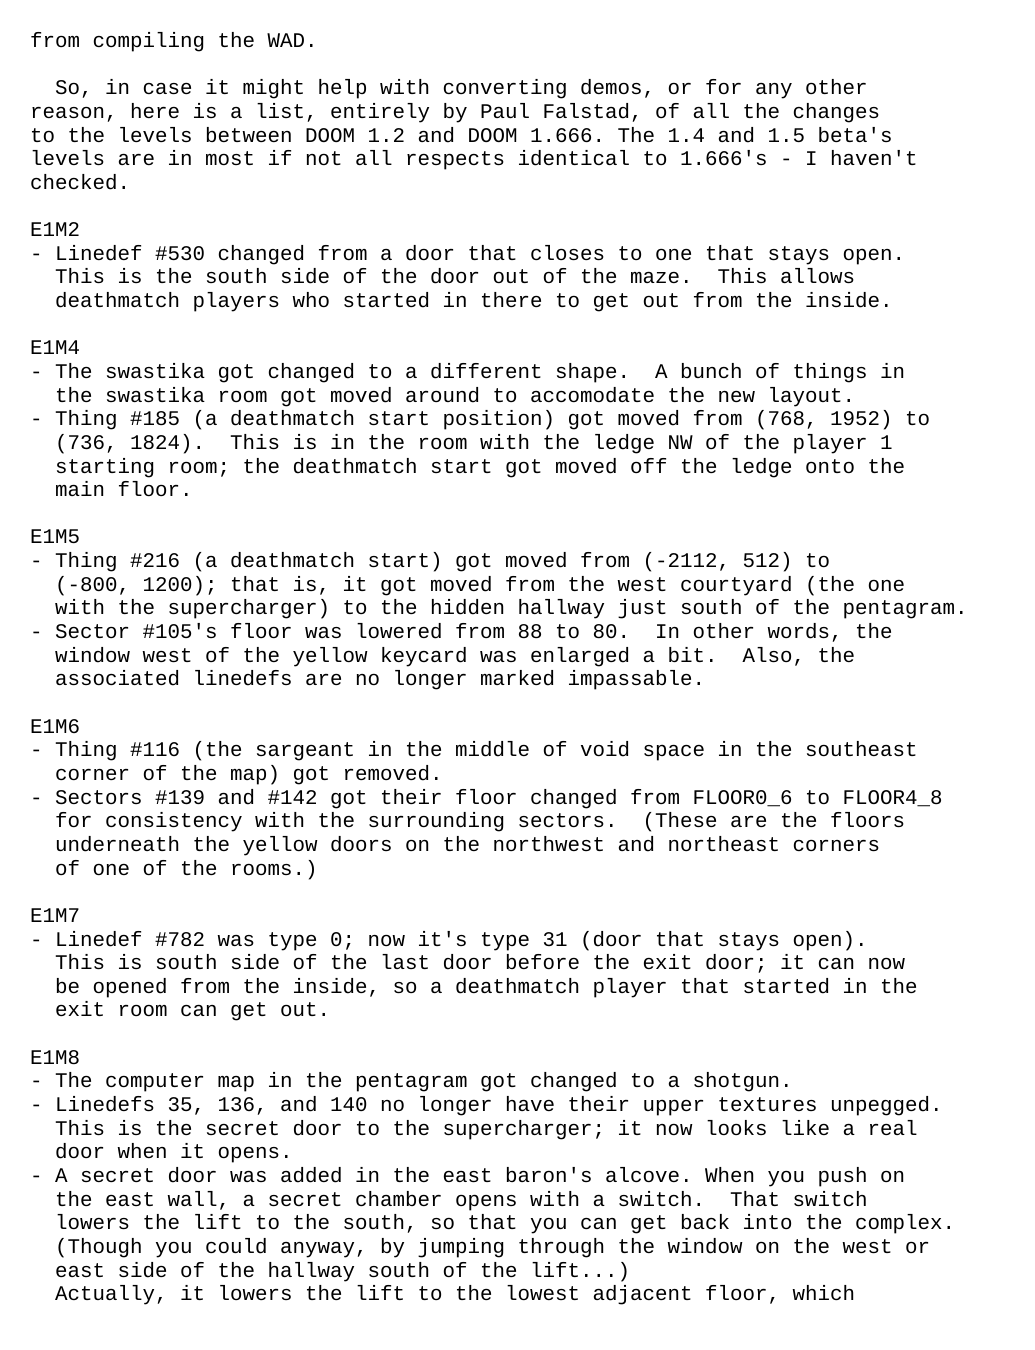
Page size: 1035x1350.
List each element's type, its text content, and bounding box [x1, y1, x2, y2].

text the east wall, a secret chamber opens with a switch. That switch [30, 1189, 1005, 1212]
text - Thing #116 (the sargeant in the middle of void space in the southeast [30, 739, 1005, 763]
text underneath the yellow doors on the northwest and northeast corners [30, 834, 1005, 858]
text of one of the rooms.) [30, 858, 1005, 881]
text window west of the yellow keycard was enlarged a bit. Also, the [30, 645, 1005, 668]
text corner of the map) got removed. [30, 763, 1005, 787]
text deathmatch players who started in there to get out from the inside. [30, 290, 1005, 314]
text E1M4 [30, 337, 1005, 361]
text - A secret door was added in the east baron's alcove. When you push on [30, 1165, 1005, 1189]
text E1M8 [30, 1047, 1005, 1070]
text - Linedefs 35, 136, and 140 no longer have their upper textures unpegged. [30, 1094, 1005, 1118]
text to the levels between DOOM 1.2 and DOOM 1.666. The 1.4 and 1.5 beta's [30, 124, 1005, 148]
text This is the south side of the door out of the maze. This allows [30, 266, 1005, 290]
text levels are in most if not all respects identical to 1.666's - I haven't [30, 148, 1005, 172]
text - Thing #216 (a deathmatch start) got moved from (-2112, 512) to [30, 550, 1005, 574]
text (Though you could anyway, by jumping through the window on the west or [30, 1236, 1005, 1259]
text exit room can get out. [30, 999, 1005, 1023]
text be opened from the inside, so a deathmatch player that started in the [30, 976, 1005, 999]
text - Linedef #782 was type 0; now it's type 31 (door that stays open). [30, 928, 1005, 952]
text Actually, it lowers the lift to the lowest adjacent floor, which [30, 1283, 1005, 1307]
text E1M2 [30, 219, 1005, 243]
text the swastika room got moved around to accomodate the new layout. [30, 385, 1005, 408]
text - Sectors #139 and #142 got their floor changed from FLOOR0_6 to FLOOR4_8 [30, 787, 1005, 810]
text - The swastika got changed to a different shape. A bunch of things in [30, 361, 1005, 385]
text starting room; the deathmatch start got moved off the ledge onto the [30, 456, 1005, 479]
text E1M6 [30, 716, 1005, 739]
text checked. [30, 172, 1005, 196]
text with the supercharger) to the hidden hallway just south of the pentagram. [30, 597, 1005, 621]
text (736, 1824). This is in the room with the ledge NW of the player 1 [30, 432, 1005, 456]
text So, in case it might help with converting demos, or for any other [30, 77, 1005, 101]
text for consistency with the surrounding sectors. (These are the floors [30, 810, 1005, 834]
text E1M5 [30, 527, 1005, 550]
text from compiling the WAD. [30, 30, 1005, 54]
text E1M7 [30, 905, 1005, 928]
text associated linedefs are no longer marked impassable. [30, 668, 1005, 692]
text door when it opens. [30, 1141, 1005, 1165]
text This is the secret door to the supercharger; it now looks like a real [30, 1118, 1005, 1141]
text - Linedef #530 changed from a door that closes to one that stays open. [30, 243, 1005, 266]
text lowers the lift to the south, so that you can get back into the complex. [30, 1212, 1005, 1236]
text - Sector #105's floor was lowered from 88 to 80. In other words, the [30, 621, 1005, 645]
text This is south side of the last door before the exit door; it can now [30, 952, 1005, 976]
text - The computer map in the pentagram got changed to a shotgun. [30, 1070, 1005, 1094]
text reason, here is a list, entirely by Paul Falstad, of all the changes [30, 101, 1005, 124]
text east side of the hallway south of the lift...) [30, 1259, 1005, 1283]
text main floor. [30, 479, 1005, 503]
text - Thing #185 (a deathmatch start position) got moved from (768, 1952) to [30, 408, 1005, 432]
text (-800, 1200); that is, it got moved from the west courtyard (the one [30, 574, 1005, 597]
